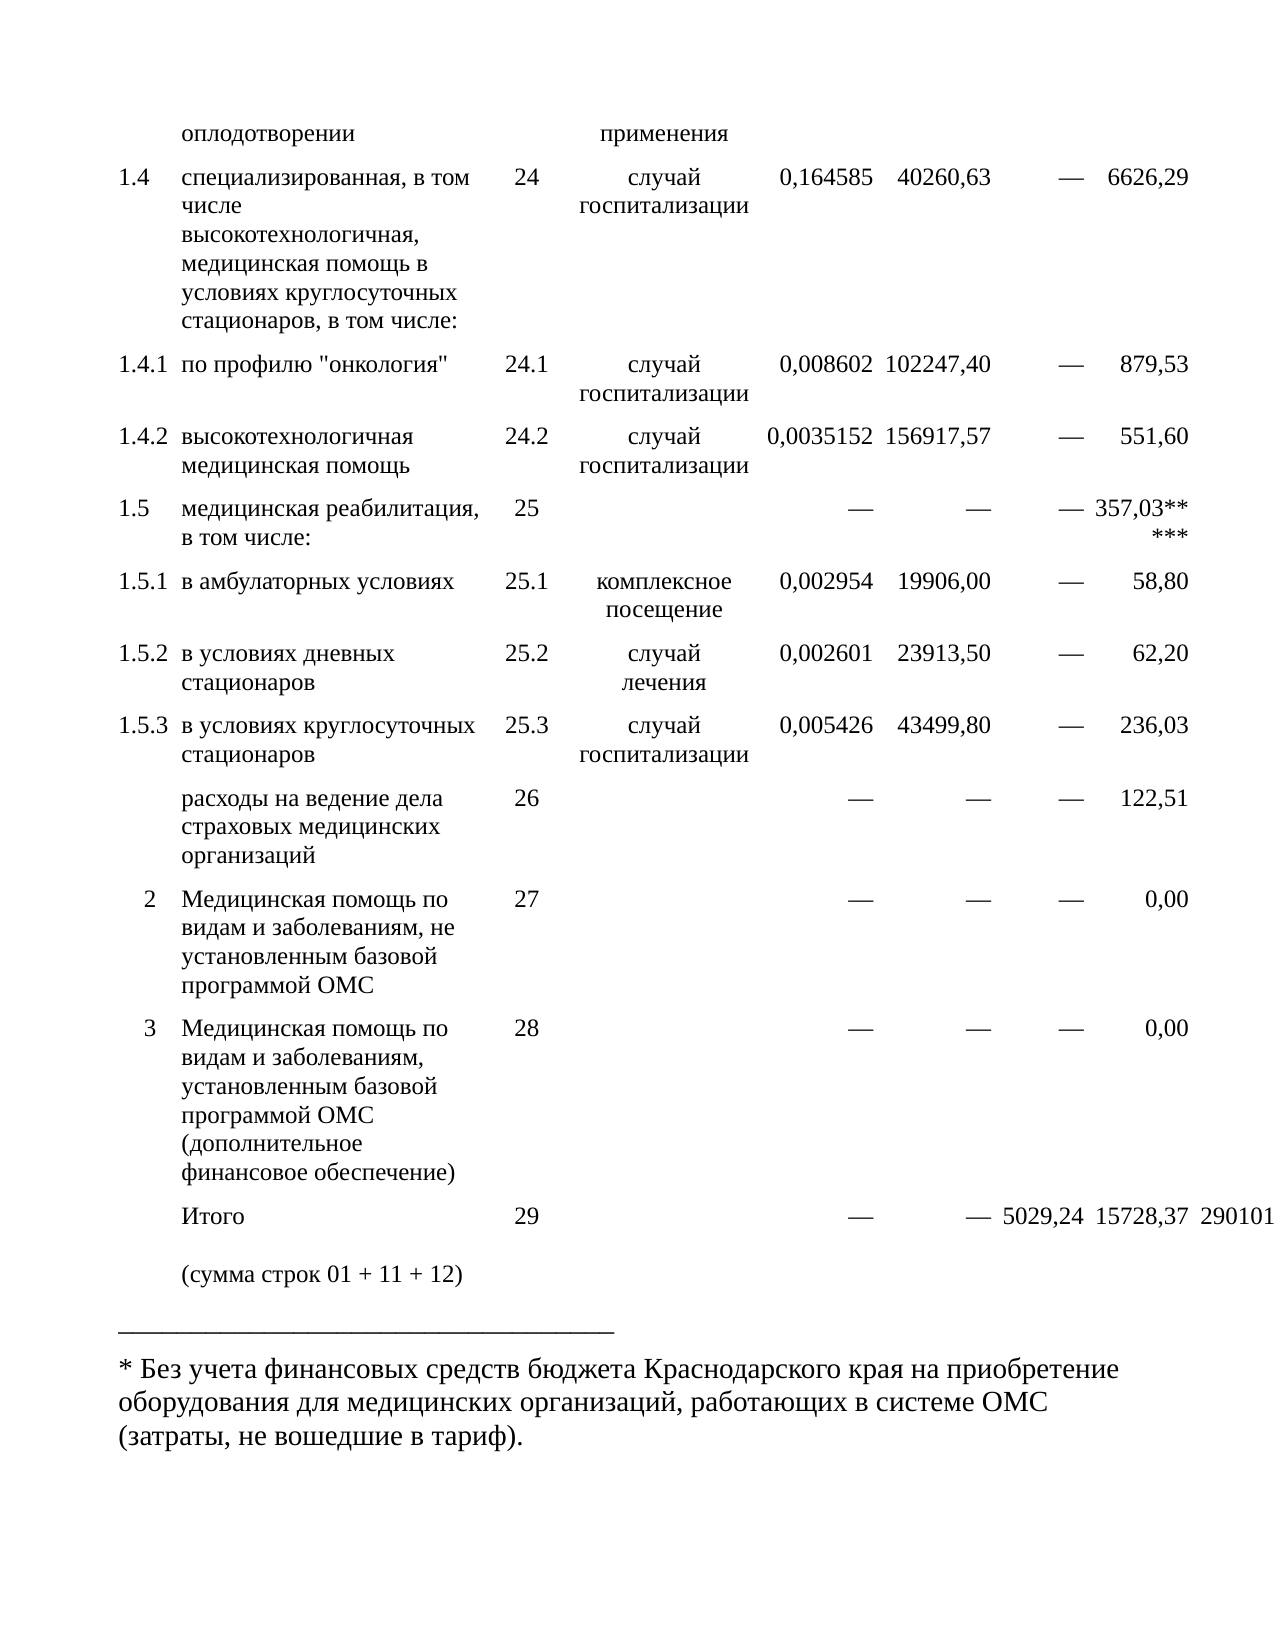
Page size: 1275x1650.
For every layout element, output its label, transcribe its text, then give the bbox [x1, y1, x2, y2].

table_cell — [873, 494, 991, 566]
table_cell 29010177,6 [1189, 1201, 1275, 1303]
table_cell [991, 118, 1083, 162]
table_cell 1.5.2 [118, 638, 181, 710]
table_cell — [873, 783, 991, 884]
table_cell [118, 118, 181, 162]
table_cell [118, 1201, 181, 1303]
table_cell 24.2 [480, 421, 573, 493]
table_cell комплексное посещение [573, 566, 755, 638]
table_cell 25.2 [480, 638, 573, 710]
table_cell 62,20 [1083, 638, 1188, 710]
table_cell — [873, 884, 991, 1013]
table_cell 1.4.2 [118, 421, 181, 493]
table_cell — [991, 884, 1083, 1013]
table_cell [755, 118, 873, 162]
table_cell применения [573, 118, 755, 162]
table_cell оплодотворении [181, 118, 480, 162]
table_cell 551,60 [1083, 421, 1188, 493]
table_cell [480, 118, 573, 162]
table_cell случай госпитализации [573, 421, 755, 493]
table_cell — [991, 494, 1083, 566]
table_cell 1.4 [118, 162, 181, 349]
table_cell 3 [118, 1014, 181, 1201]
table_cell — [873, 1201, 991, 1303]
table_cell 2 [118, 884, 181, 1013]
table_cell — [1189, 349, 1275, 421]
table_cell — [1189, 566, 1275, 638]
table_cell 236,03 [1083, 710, 1188, 783]
text * Без учета финансовых средств бюджета Краснодарского края на приобретение оборудования для медицинских организаций, работающих в системе ОМС (затраты, не вошедшие в тариф). [118, 1351, 1157, 1452]
table_cell по профилю "онкология" [181, 349, 480, 421]
table_cell 0,002601 [755, 638, 873, 710]
table_cell 29 [480, 1201, 573, 1303]
table_cell 357,03***** [1083, 494, 1188, 566]
table_cell — [755, 884, 873, 1013]
table_cell высокотехнологичная медицинская помощь [181, 421, 480, 493]
table_cell — [991, 421, 1083, 493]
table_cell [573, 1201, 755, 1303]
table_cell 28 [480, 1014, 573, 1201]
table_cell — [991, 638, 1083, 710]
table_cell — [991, 566, 1083, 638]
table_cell 40260,63 [873, 162, 991, 349]
table_cell — [991, 1014, 1083, 1201]
table_cell 0,002954 [755, 566, 873, 638]
table_cell — [991, 162, 1083, 349]
table_cell — [1189, 638, 1275, 710]
table_cell Медицинская помощь по видам и заболеваниям, не установленным базовой программой ОМС [181, 884, 480, 1013]
table_cell — [755, 1014, 873, 1201]
table_cell 0,00 [1083, 884, 1188, 1013]
table_cell 58,80 [1083, 566, 1188, 638]
table_cell в условиях дневных стационаров [181, 638, 480, 710]
table_cell 15728,37 [1083, 1201, 1188, 1303]
table_cell случай лечения [573, 638, 755, 710]
table_cell 25 [480, 494, 573, 566]
table_cell медицинская реабилитация, в том числе: [181, 494, 480, 566]
table_cell расходы на ведение дела страховых медицинских организаций [181, 783, 480, 884]
table_cell 0,164585 [755, 162, 873, 349]
table_cell случай госпитализации [573, 162, 755, 349]
table_cell 24 [480, 162, 573, 349]
table_cell 27 [480, 884, 573, 1013]
table_cell — [1189, 494, 1275, 566]
table_cell [573, 494, 755, 566]
table_cell [118, 783, 181, 884]
table_cell 1.4.1 [118, 349, 181, 421]
table_cell Медицинская помощь по видам и заболеваниям, установленным базовой программой ОМС (дополнительное финансовое обеспечение) [181, 1014, 480, 1201]
table_cell 156917,57 [873, 421, 991, 493]
table_cell [573, 1014, 755, 1201]
table_cell 102247,40 [873, 349, 991, 421]
table_cell — [755, 1201, 873, 1303]
table_cell случай госпитализации [573, 710, 755, 783]
table_cell [873, 118, 991, 162]
table_cell 1.5.1 [118, 566, 181, 638]
table_cell [573, 783, 755, 884]
table_cell 1.5.3 [118, 710, 181, 783]
table_cell в амбулаторных условиях [181, 566, 480, 638]
table_cell 1.5 [118, 494, 181, 566]
table_cell — [1189, 1014, 1275, 1201]
table_cell — [991, 783, 1083, 884]
table_cell [1083, 118, 1188, 162]
table_cell 0,005426 [755, 710, 873, 783]
text __________________________________ [118, 1303, 1157, 1336]
table_cell случай госпитализации [573, 349, 755, 421]
table_cell — [755, 494, 873, 566]
table_cell 43499,80 [873, 710, 991, 783]
table_cell 0,00 [1083, 1014, 1188, 1201]
table_cell — [1189, 118, 1275, 162]
table_cell [573, 884, 755, 1013]
table_cell — [873, 1014, 991, 1201]
table_cell — [991, 710, 1083, 783]
table_cell 879,53 [1083, 349, 1188, 421]
table_cell 0,0035152 [755, 421, 873, 493]
table_cell — [1189, 162, 1275, 349]
table_cell специализированная, в том числе высокотехнологичная, медицинская помощь в условиях круглосуточных стационаров, в том числе: [181, 162, 480, 349]
table_cell 122,51 [1083, 783, 1188, 884]
table_cell — [1189, 710, 1275, 783]
table_cell — [1189, 884, 1275, 1013]
table_cell — [991, 349, 1083, 421]
table_cell 25.3 [480, 710, 573, 783]
table_cell 5029,24 [991, 1201, 1083, 1303]
table_cell 26 [480, 783, 573, 884]
table_cell — [1189, 421, 1275, 493]
table_cell 6626,29 [1083, 162, 1188, 349]
table_cell — [755, 783, 873, 884]
table_cell в условиях круглосуточных стационаров [181, 710, 480, 783]
table_cell 19906,00 [873, 566, 991, 638]
table_cell 25.1 [480, 566, 573, 638]
table_cell Итого (сумма строк 01 + 11 + 12) [181, 1201, 480, 1303]
table_cell 24.1 [480, 349, 573, 421]
table_cell 23913,50 [873, 638, 991, 710]
table_cell 0,008602 [755, 349, 873, 421]
table_cell — [1189, 783, 1275, 884]
